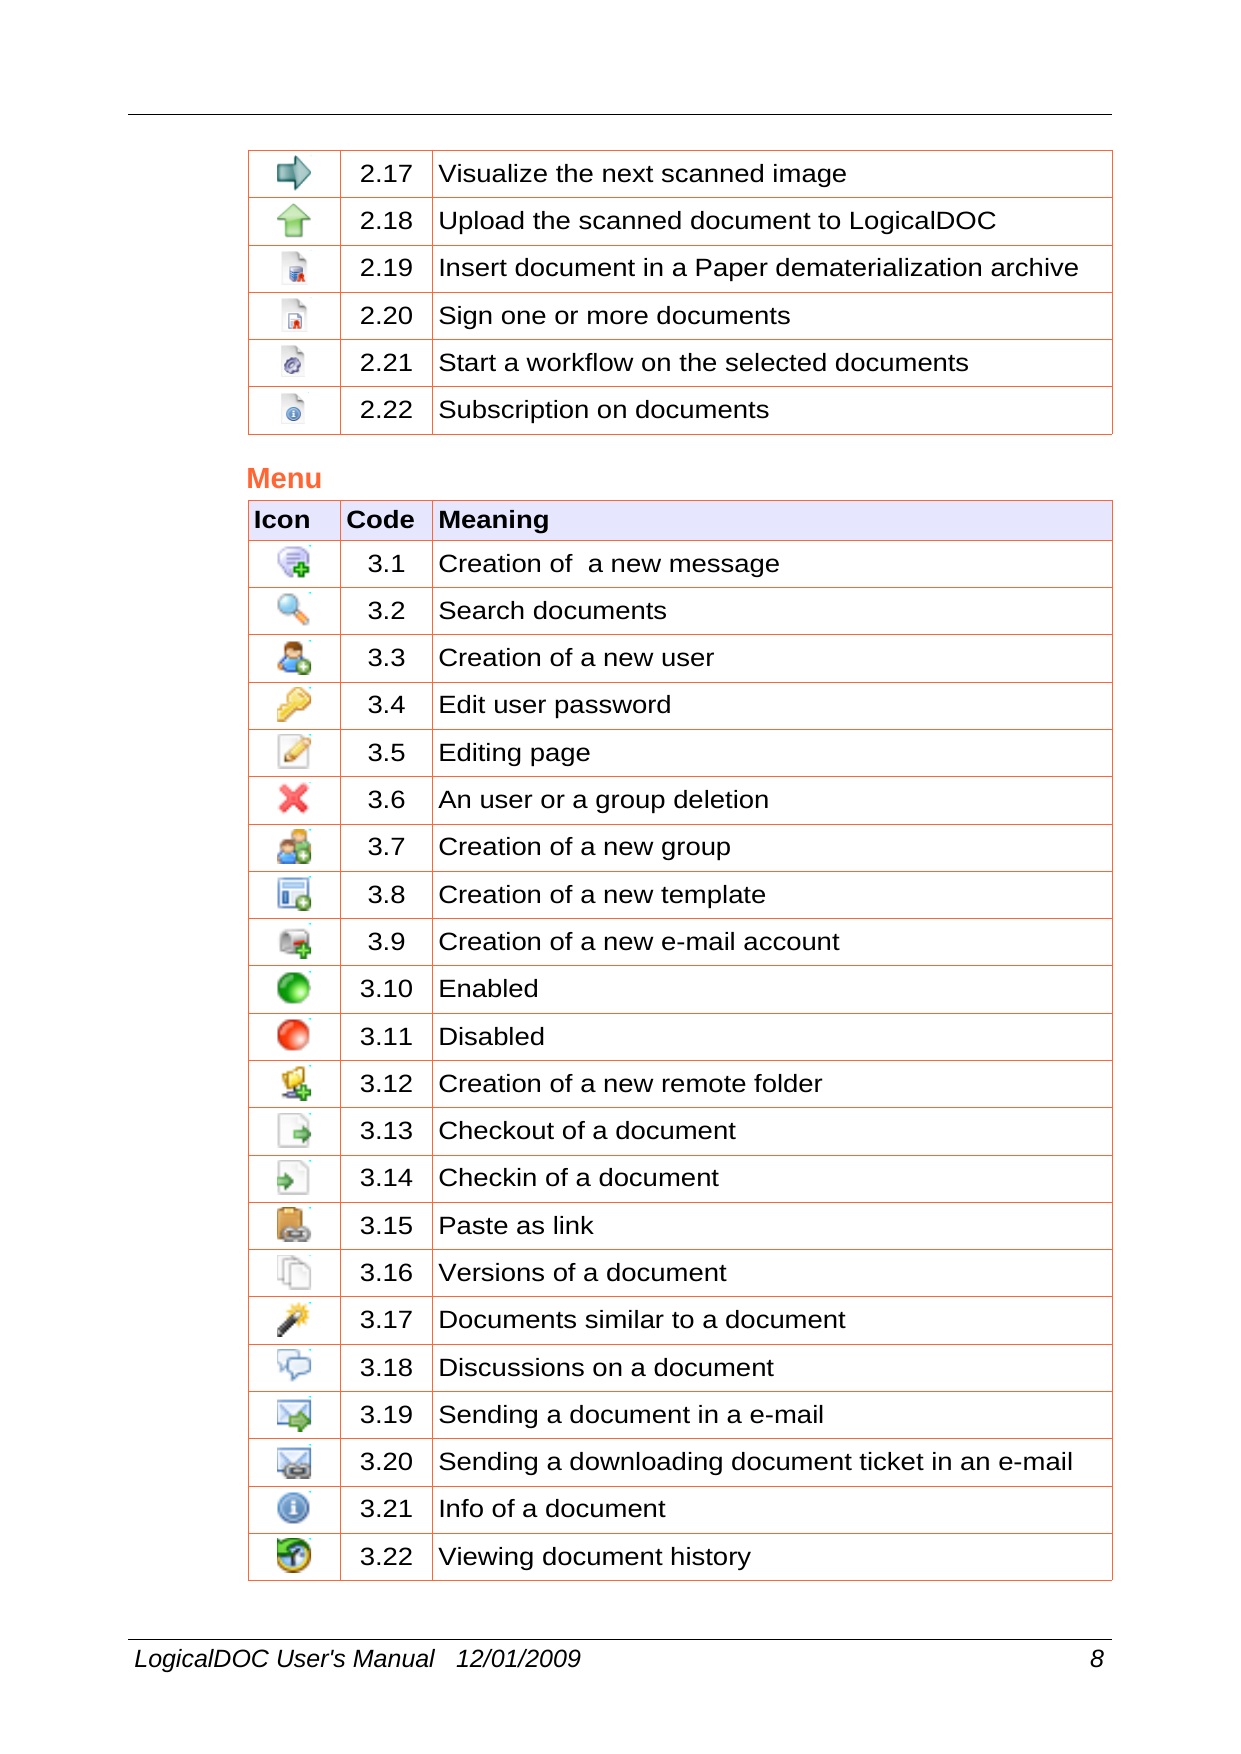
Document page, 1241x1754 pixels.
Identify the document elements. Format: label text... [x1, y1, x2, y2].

picture [277, 1396, 312, 1432]
picture [277, 203, 312, 238]
table_cell [249, 151, 340, 197]
picture [277, 1538, 312, 1573]
table_cell 2.19 [341, 246, 432, 292]
table_cell 3.17 [341, 1297, 432, 1344]
table_cell 2.21 [341, 340, 432, 386]
table_cell [249, 1108, 340, 1147]
table_cell [249, 238, 340, 244]
table_cell Start a workflow on the selected documents [433, 340, 1112, 386]
table_cell An user or a group deletion [433, 777, 1112, 823]
table_cell 3.6 [341, 777, 432, 823]
table_cell [249, 340, 340, 386]
table_cell Visualize the next scanned image [433, 151, 1112, 197]
table_cell [249, 825, 340, 871]
table_cell Discussions on a document [433, 1345, 1112, 1391]
table_cell Creation of a new message [433, 541, 1112, 587]
table_cell [249, 1014, 340, 1018]
table_cell [249, 198, 340, 237]
table_cell [249, 777, 340, 823]
subtitle Menu [246, 462, 1112, 494]
picture [277, 687, 312, 722]
table_cell [249, 387, 340, 434]
table_cell Paste as link [433, 1203, 1112, 1249]
picture [277, 640, 312, 675]
picture [277, 1207, 312, 1242]
table_cell [249, 1392, 340, 1438]
table_cell Creation of a new remote folder [433, 1061, 1112, 1107]
table_cell Enabled [433, 966, 1112, 1013]
picture [277, 1491, 312, 1526]
picture [277, 1018, 312, 1053]
picture [277, 829, 312, 864]
table_cell Insert document in a Paper dematerialization archive [433, 246, 1112, 292]
table_cell [249, 1203, 340, 1249]
table_cell 3.11 [341, 1014, 432, 1060]
table_cell Subscription on documents [433, 387, 1112, 434]
table_cell 2.18 [341, 198, 432, 244]
table_cell Creation of a new group [433, 825, 1112, 871]
picture [277, 297, 312, 332]
table_cell [249, 730, 340, 776]
table_cell Creation of a new e-mail account [433, 919, 1112, 965]
table_cell Sending a downloading document ticket in an e-mail [433, 1439, 1112, 1486]
table_cell Sending a document in a e-mail [433, 1392, 1112, 1438]
picture [277, 923, 312, 959]
table_cell 3.13 [341, 1108, 432, 1154]
table_cell [249, 1350, 340, 1391]
table_cell [249, 1534, 340, 1580]
table_cell 3.16 [341, 1250, 432, 1296]
table_cell [249, 1479, 340, 1486]
picture [277, 1160, 312, 1195]
table_cell [249, 1297, 340, 1344]
table_cell 3.19 [341, 1392, 432, 1438]
table_cell Upload the scanned document to LogicalDOC [433, 198, 1112, 244]
table_cell 3.10 [341, 966, 432, 1013]
picture [277, 1065, 312, 1101]
table_cell Editing page [433, 730, 1112, 776]
table_cell 3.9 [341, 919, 432, 965]
table_cell Sign one or more documents [433, 293, 1112, 339]
table_cell Documents similar to a document [433, 1297, 1112, 1344]
table_cell [249, 966, 340, 1013]
table_cell Search documents [433, 588, 1112, 634]
table_cell 3.15 [341, 1203, 432, 1249]
table_cell [249, 1156, 340, 1202]
picture [277, 250, 312, 285]
table_cell [249, 635, 340, 674]
table_cell 3.18 [341, 1345, 432, 1391]
picture [277, 155, 312, 191]
picture [277, 782, 312, 817]
picture [277, 1113, 312, 1148]
table_cell 3.7 [341, 825, 432, 871]
picture [277, 876, 312, 911]
table_cell 3.3 [341, 635, 432, 682]
table_cell [249, 919, 340, 965]
table_cell [249, 683, 340, 687]
picture [277, 592, 312, 628]
picture [277, 971, 312, 1006]
table_cell 3.5 [341, 730, 432, 776]
picture [277, 345, 309, 377]
table_cell Edit user password [433, 683, 1112, 729]
table_cell [249, 1439, 340, 1478]
table_cell Creation of a new template [433, 872, 1112, 918]
table_cell Versions of a document [433, 1250, 1112, 1296]
table_cell Creation of a new user [433, 635, 1112, 682]
table_cell [249, 1487, 340, 1533]
table_cell [249, 1019, 340, 1060]
table_header Meaning [433, 501, 1112, 540]
picture [277, 1444, 312, 1479]
table_cell [249, 246, 340, 292]
table_cell Checkout of a document [433, 1108, 1112, 1154]
table_cell [249, 588, 340, 634]
table_cell 3.22 [341, 1534, 432, 1580]
picture [277, 1255, 312, 1290]
table_cell [249, 675, 340, 682]
table_cell [249, 688, 340, 729]
table_header Code [341, 501, 432, 540]
table_cell [249, 1345, 340, 1349]
table_cell [249, 541, 340, 587]
picture [277, 734, 312, 769]
picture [277, 392, 309, 424]
table_cell [249, 872, 340, 918]
table_cell Disabled [433, 1014, 1112, 1060]
table_cell 3.14 [341, 1156, 432, 1202]
table_cell 2.20 [341, 293, 432, 339]
picture [277, 1302, 312, 1337]
table_cell 2.17 [341, 151, 432, 197]
table_cell 3.1 [341, 541, 432, 587]
table_cell 3.12 [341, 1061, 432, 1107]
table_cell 3.2 [341, 588, 432, 634]
picture [277, 1349, 312, 1384]
table_cell [249, 1250, 340, 1296]
table_cell Viewing document history [433, 1534, 1112, 1580]
table_cell [249, 1148, 340, 1154]
table_cell [249, 1061, 340, 1107]
picture [277, 545, 312, 580]
table_cell 3.4 [341, 683, 432, 729]
table_cell [249, 293, 340, 339]
table_cell 2.22 [341, 387, 432, 434]
table_cell 3.20 [341, 1439, 432, 1486]
table_cell 3.21 [341, 1487, 432, 1533]
table_header Icon [249, 501, 340, 540]
table_cell Info of a document [433, 1487, 1112, 1533]
table_cell Checkin of a document [433, 1156, 1112, 1202]
table_cell 3.8 [341, 872, 432, 918]
